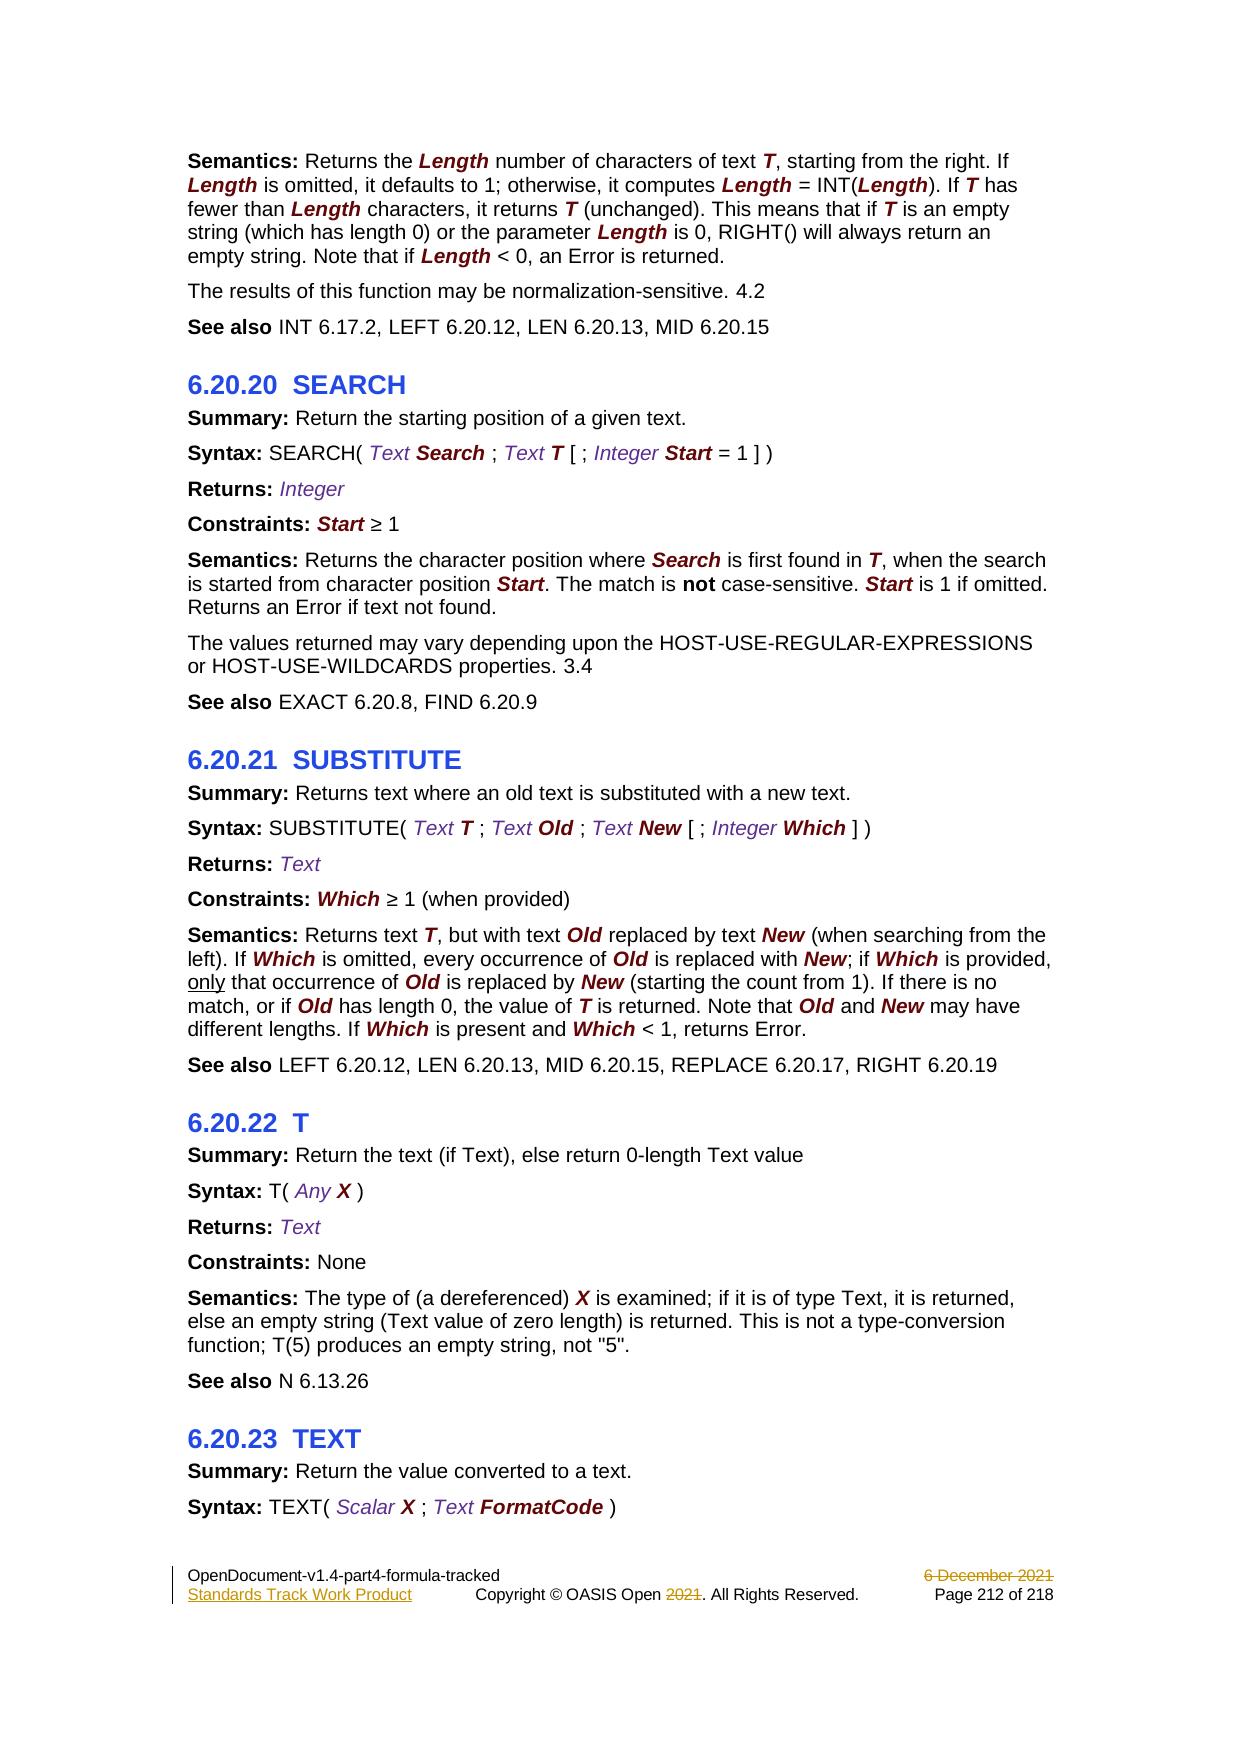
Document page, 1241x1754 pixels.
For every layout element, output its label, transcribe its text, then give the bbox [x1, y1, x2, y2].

text Returns: Text [187, 852, 1053, 876]
text Semantics: Returns the character position where Search is first found in T, when the search is started from character position Start. The match is not case-sensitive. Start is 1 if omitted. Returns an Error if text not found. [187, 548, 1053, 619]
text The results of this function may be normalization-sensitive. 4.2 [187, 280, 1053, 303]
text Syntax: T( Any X ) [187, 1179, 1053, 1203]
subtitle SEARCH [187, 370, 1053, 400]
text Returns: Integer [187, 477, 1053, 501]
subtitle TEXT [187, 1424, 1053, 1454]
text Constraints: None [187, 1251, 1053, 1274]
text Summary: Return the value converted to a text. [187, 1460, 1053, 1483]
subtitle T [187, 1108, 1053, 1138]
text The values returned may vary depending upon the HOST-USE-REGULAR-EXPRESSIONS or HOST-USE-WILDCARDS properties. 3.4 [187, 631, 1053, 678]
subtitle SUBSTITUTE [187, 745, 1053, 775]
text Summary: Return the starting position of a given text. [187, 406, 1053, 429]
text Summary: Return the text (if Text), else return 0-length Text value [187, 1144, 1053, 1167]
text Semantics: The type of (a dereferenced) X is examined; if it is of type Text, it is returned, else an empty string (Text value of zero length) is returned. This is not a type-conversion function; T(5) produces an empty string, not "5". [187, 1286, 1053, 1357]
text Syntax: SEARCH( Text Search ; Text T [ ; Integer Start = 1 ] ) [187, 442, 1053, 465]
text Constraints: Which ≥ 1 (when provided) [187, 888, 1053, 911]
text Constraints: Start ≥ 1 [187, 513, 1053, 536]
text Returns: Text [187, 1215, 1053, 1239]
text See also LEFT 6.20.12, LEN 6.20.13, MID 6.20.15, REPLACE 6.20.17, RIGHT 6.20.19 [187, 1053, 1053, 1077]
text Syntax: TEXT( Scalar X ; Text FormatCode ) [187, 1495, 1053, 1519]
text Syntax: SUBSTITUTE( Text T ; Text Old ; Text New [ ; Integer Which ] ) [187, 817, 1053, 840]
text Semantics: Returns text T, but with text Old replaced by text New (when searching from the left). If Which is omitted, every occurrence of Old is replaced with New; if Which is provided, only that occurrence of Old is replaced by New (starting the count from 1). If there is no match, or if Old has length 0, the value of T is returned. Note that Old and New may have different lengths. If Which is present and Which < 1, returns Error. [187, 923, 1053, 1041]
text See also INT 6.17.2, LEFT 6.20.12, LEN 6.20.13, MID 6.20.15 [187, 315, 1053, 339]
text See also EXACT 6.20.8, FIND 6.20.9 [187, 690, 1053, 714]
text Summary: Returns text where an old text is substituted with a new text. [187, 781, 1053, 804]
text See also N 6.13.26 [187, 1369, 1053, 1393]
text Semantics: Returns the Length number of characters of text T, starting from the right. If Length is omitted, it defaults to 1; otherwise, it computes Length = INT(Length). If T has fewer than Length characters, it returns T (unchanged). This means that if T is an empty string (which has length 0) or the parameter Length is 0, RIGHT() will always return an empty string. Note that if Length < 0, an Error is returned. [187, 150, 1053, 268]
